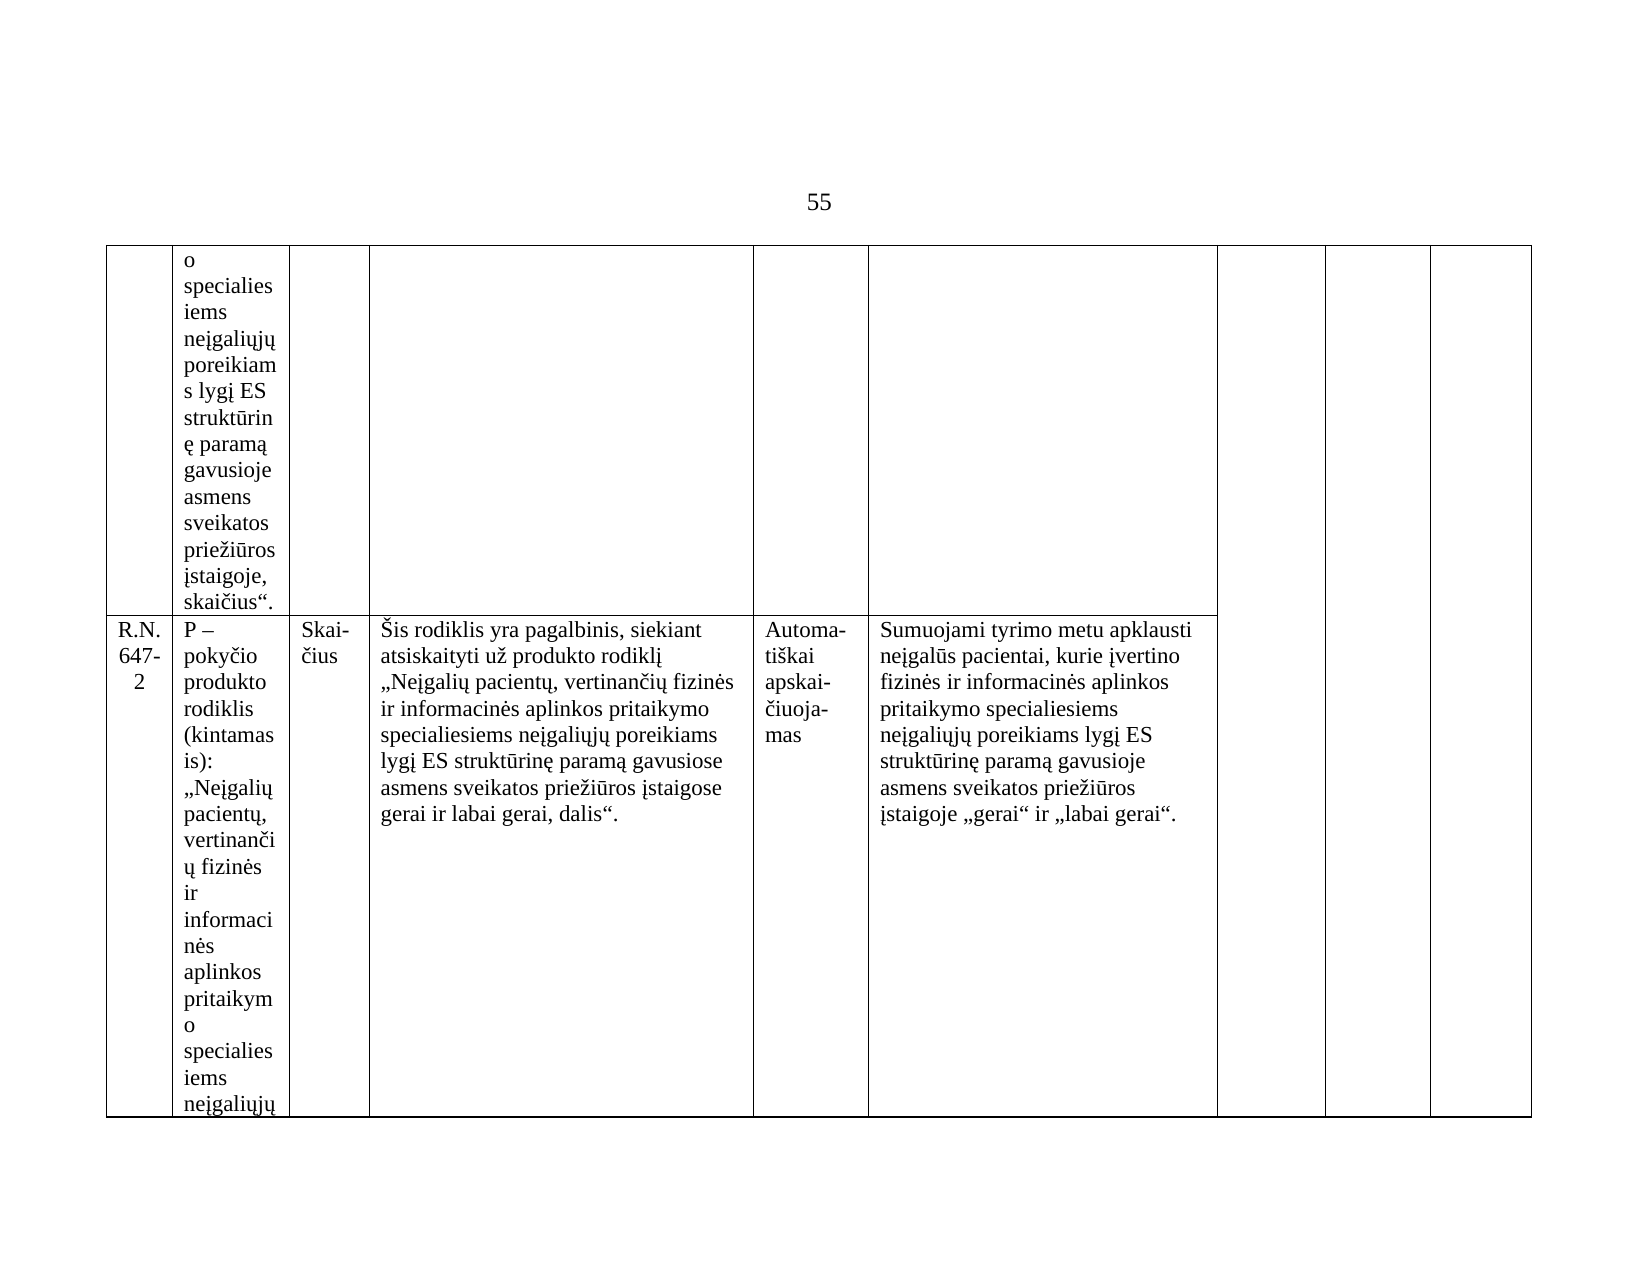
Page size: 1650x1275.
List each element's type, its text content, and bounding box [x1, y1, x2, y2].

table_cell [1431, 246, 1531, 1116]
table_cell [754, 246, 868, 615]
table_cell [290, 246, 369, 615]
table_cell Šis rodiklis yra pagalbinis, siekiant atsiskaityti už produkto rodiklį „Neįgalių pacientų, vertinančių fizinės ir informacinės aplinkos pritaikymo specialiesiems neįgaliųjų poreikiams lygį ES struktūrinę paramą gavusiose asmens sveikatos priežiūros įstaigose gerai ir labai gerai, dalis“. [370, 616, 753, 1116]
table_cell [869, 246, 1217, 615]
table_cell P – pokyčio produkto rodiklis (kintamasis): „Neįgalių pacientų, vertinančių fizinės ir informacinės aplinkos pritaikymo specialiesiems neįgaliųjų [173, 616, 289, 1116]
table_cell [1218, 246, 1325, 1116]
table_cell Sumuojami tyrimo metu apklausti neįgalūs pacientai, kurie įvertino fizinės ir informacinės aplinkos pritaikymo specialiesiems neįgaliųjų poreikiams lygį ES struktūrinę paramą gavusioje asmens sveikatos priežiūros įstaigoje „gerai“ ir „labai gerai“. [869, 616, 1217, 1116]
table_cell [107, 246, 172, 615]
table_cell [370, 246, 753, 615]
table_cell o specialiesiems neįgaliųjų poreikiams lygį ES struktūrinę paramą gavusioje asmens sveikatos priežiūros įstaigoje, skaičius“. [173, 246, 289, 615]
table_cell Automa-tiškai apskai-čiuoja-mas [754, 616, 868, 1116]
table_cell R.N.647-2 [107, 616, 172, 1116]
table_cell Skai-čius [290, 616, 369, 1116]
table_cell [1326, 246, 1430, 1116]
